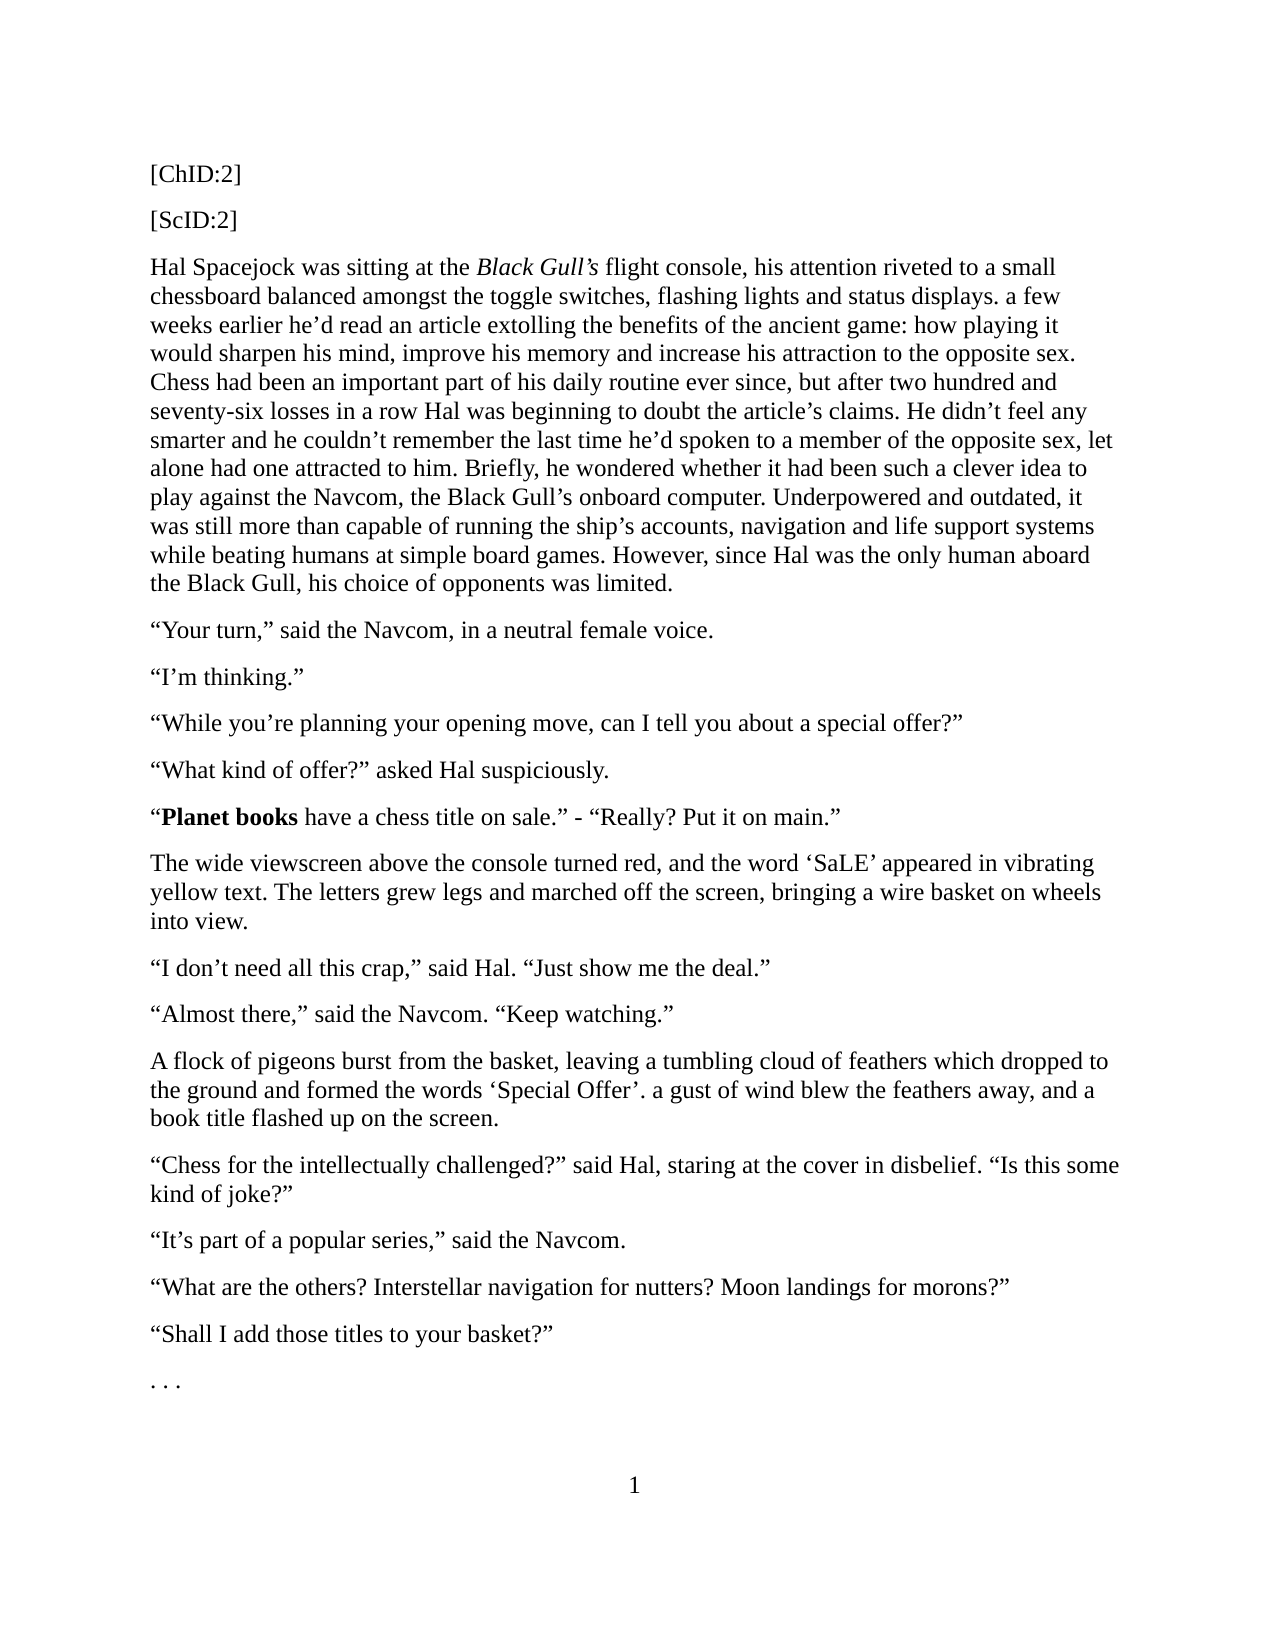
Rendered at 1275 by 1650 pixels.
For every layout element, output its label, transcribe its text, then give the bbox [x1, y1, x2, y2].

text . . . [150, 1366, 1125, 1394]
text “Chess for the intellectually challenged?” said Hal, staring at the cover in disbelief. “Is this some kind of joke?” [150, 1150, 1125, 1208]
text “Almost there,” said the Navcom. “Keep watching.” [150, 999, 1125, 1028]
text “Shall I add those titles to your basket?” [150, 1319, 1125, 1348]
text “Your turn,” said the Navcom, in a neutral female voice. [150, 615, 1125, 644]
text A flock of pigeons burst from the basket, leaving a tumbling cloud of feathers which dropped to the ground and formed the words ‘Special Offer’. a gust of wind blew the feathers away, and a book title flashed up on the screen. [150, 1046, 1125, 1132]
text “While you’re planning your opening move, can I tell you about a special offer?” [150, 708, 1125, 737]
text “I don’t need all this crap,” said Hal. “Just show me the deal.” [150, 953, 1125, 981]
text The wide viewscreen above the console turned red, and the word ‘SaLE’ appeared in vibrating yellow text. The letters grew legs and marched off the screen, bringing a wire basket on wheels into view. [150, 848, 1125, 935]
text “What are the others? Interstellar navigation for nutters? Moon landings for morons?” [150, 1272, 1125, 1301]
text “It’s part of a popular series,” said the Navcom. [150, 1226, 1125, 1254]
text [ScID:2] [150, 206, 1125, 234]
text “Planet books have a chess title on sale.” - “Really? Put it on main.” [150, 802, 1125, 831]
text “I’m thinking.” [150, 662, 1125, 691]
text “What kind of offer?” asked Hal suspiciously. [150, 755, 1125, 784]
text Hal Spacejock was sitting at the Black Gull’s flight console, his attention riveted to a small chessboard balanced amongst the toggle switches, flashing lights and status displays. a few weeks earlier he’d read an article extolling the benefits of the ancient game: how playing it would sharpen his mind, improve his memory and increase his attraction to the opposite sex. Chess had been an important part of his daily routine ever since, but after two hundred and seventy-six losses in a row Hal was beginning to doubt the article’s claims. He didn’t feel any smarter and he couldn’t remember the last time he’d spoken to a member of the opposite sex, let alone had one attracted to him. Briefly, he wondered whether it had been such a clever idea to play against the Navcom, the Black Gull’s onboard computer. Underpowered and outdated, it was still more than capable of running the ship’s accounts, navigation and life support systems while beating humans at simple board games. However, since Hal was the only human aboard the Black Gull, his choice of opponents was limited. [150, 252, 1125, 597]
text [ChID:2] [150, 159, 1125, 188]
